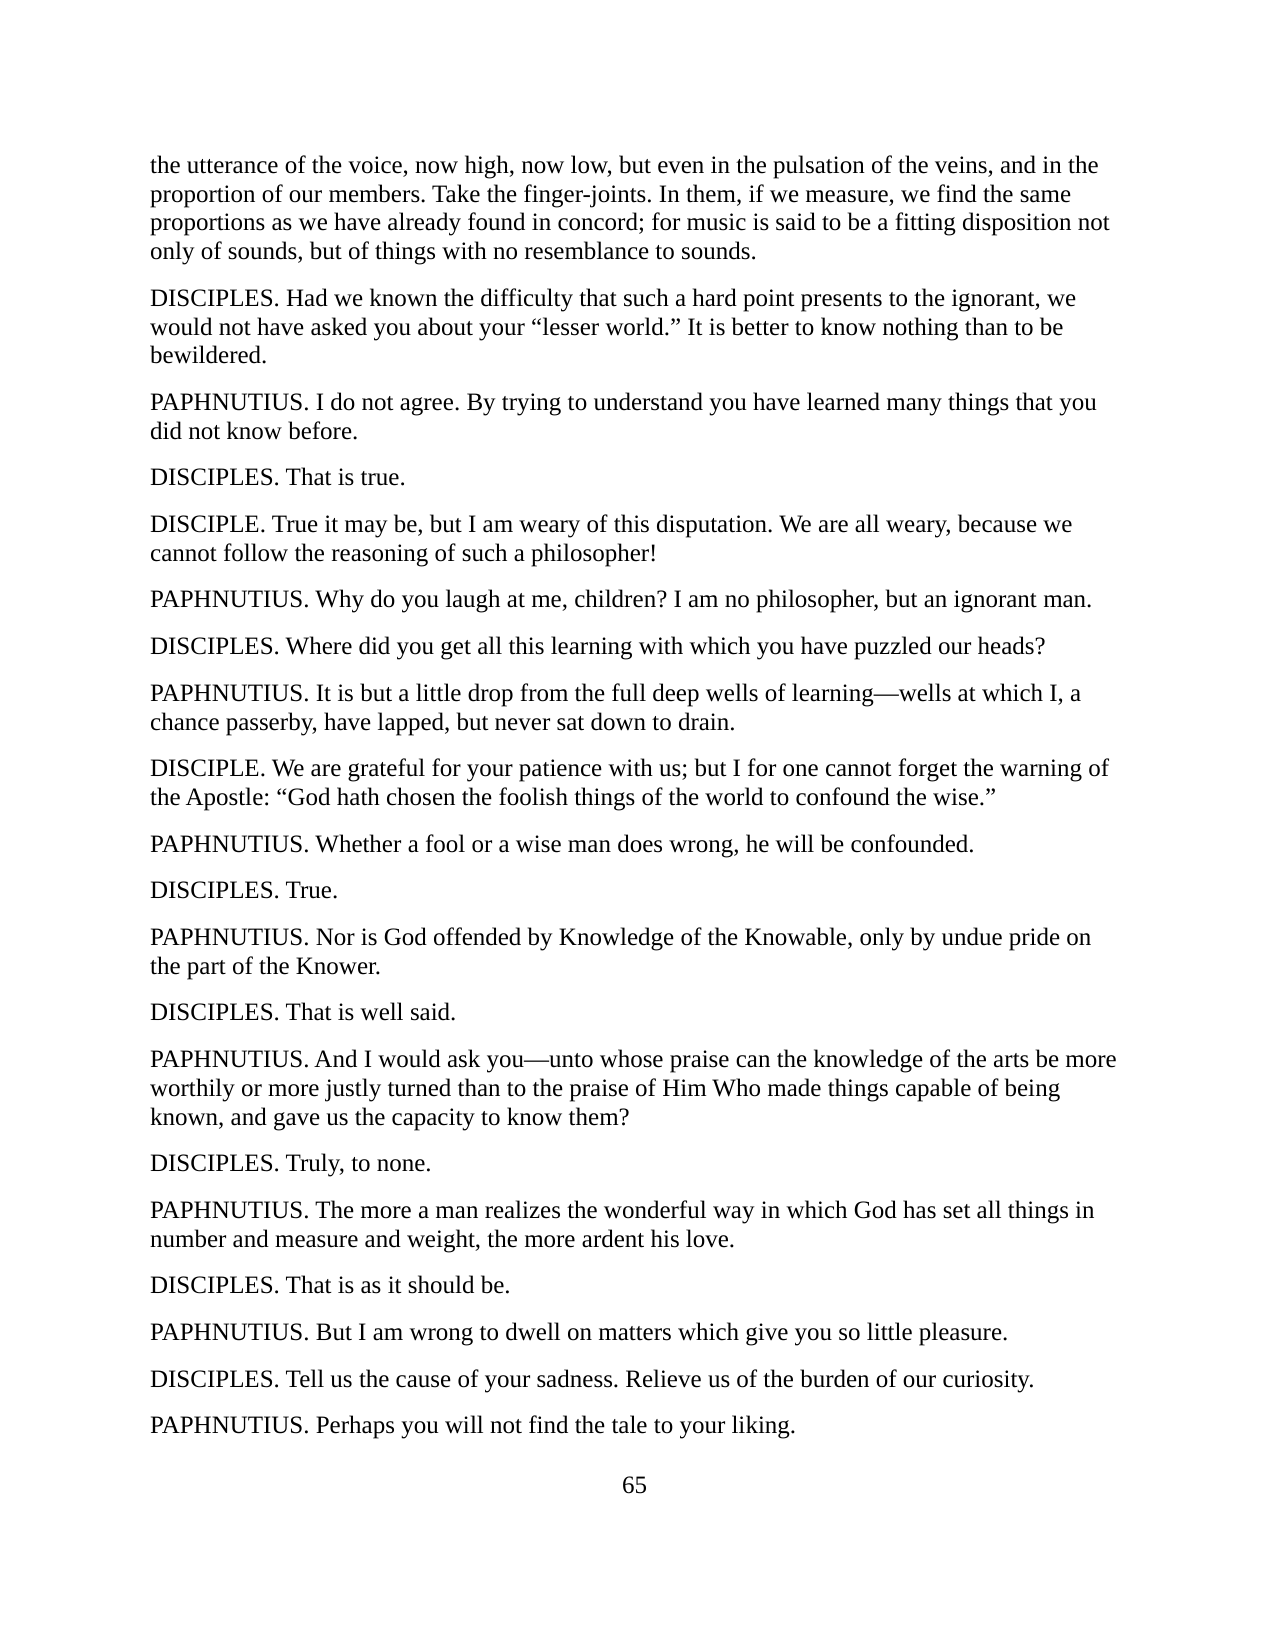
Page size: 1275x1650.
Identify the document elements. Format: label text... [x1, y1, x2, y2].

text PAPHNUTIUS. Perhaps you will not find the tale to your liking. [150, 1410, 1125, 1439]
text DISCIPLE. We are grateful for your patience with us; but I for one cannot forget the warning of the Apostle: “God hath chosen the foolish things of the world to confound the wise.” [150, 753, 1125, 811]
text PAPHNUTIUS. The more a man realizes the wonderful way in which God has set all things in number and measure and weight, the more ardent his love. [150, 1195, 1125, 1252]
text DISCIPLES. Where did you get all this learning with which you have puzzled our heads? [150, 631, 1125, 660]
text DISCIPLES. That is true. [150, 462, 1125, 491]
text DISCIPLES. True. [150, 875, 1125, 904]
text PAPHNUTIUS. I do not agree. By trying to understand you have learned many things that you did not know before. [150, 387, 1125, 444]
text PAPHNUTIUS. Nor is God offended by Knowledge of the Knowable, only by undue pride on the part of the Knower. [150, 922, 1125, 979]
text DISCIPLES. That is as it should be. [150, 1270, 1125, 1299]
text PAPHNUTIUS. But I am wrong to dwell on matters which give you so little pleasure. [150, 1317, 1125, 1346]
text DISCIPLES. Had we known the difficulty that such a hard point presents to the ignorant, we would not have asked you about your “lesser world.” It is better to know nothing than to be bewildered. [150, 283, 1125, 369]
text the utterance of the voice, now high, now low, but even in the pulsation of the veins, and in the proportion of our members. Take the finger-joints. In them, if we measure, we find the same proportions as we have already found in concord; for music is said to be a fitting disposition not only of sounds, but of things with no resemblance to sounds. [150, 150, 1125, 265]
text DISCIPLES. Truly, to none. [150, 1148, 1125, 1177]
text DISCIPLES. Tell us the cause of your sadness. Relieve us of the burden of our curiosity. [150, 1364, 1125, 1392]
text PAPHNUTIUS. Whether a fool or a wise man does wrong, he will be confounded. [150, 829, 1125, 857]
text PAPHNUTIUS. It is but a little drop from the full deep wells of learning—wells at which I, a chance passerby, have lapped, but never sat down to drain. [150, 678, 1125, 735]
text DISCIPLE. True it may be, but I am weary of this disputation. We are all weary, because we cannot follow the reasoning of such a philosopher! [150, 509, 1125, 567]
text PAPHNUTIUS. And I would ask you—unto whose praise can the knowledge of the arts be more worthily or more justly turned than to the praise of Him Who made things capable of being known, and gave us the capacity to know them? [150, 1044, 1125, 1130]
text PAPHNUTIUS. Why do you laugh at me, children? I am no philosopher, but an ignorant man. [150, 584, 1125, 613]
text DISCIPLES. That is well said. [150, 997, 1125, 1026]
